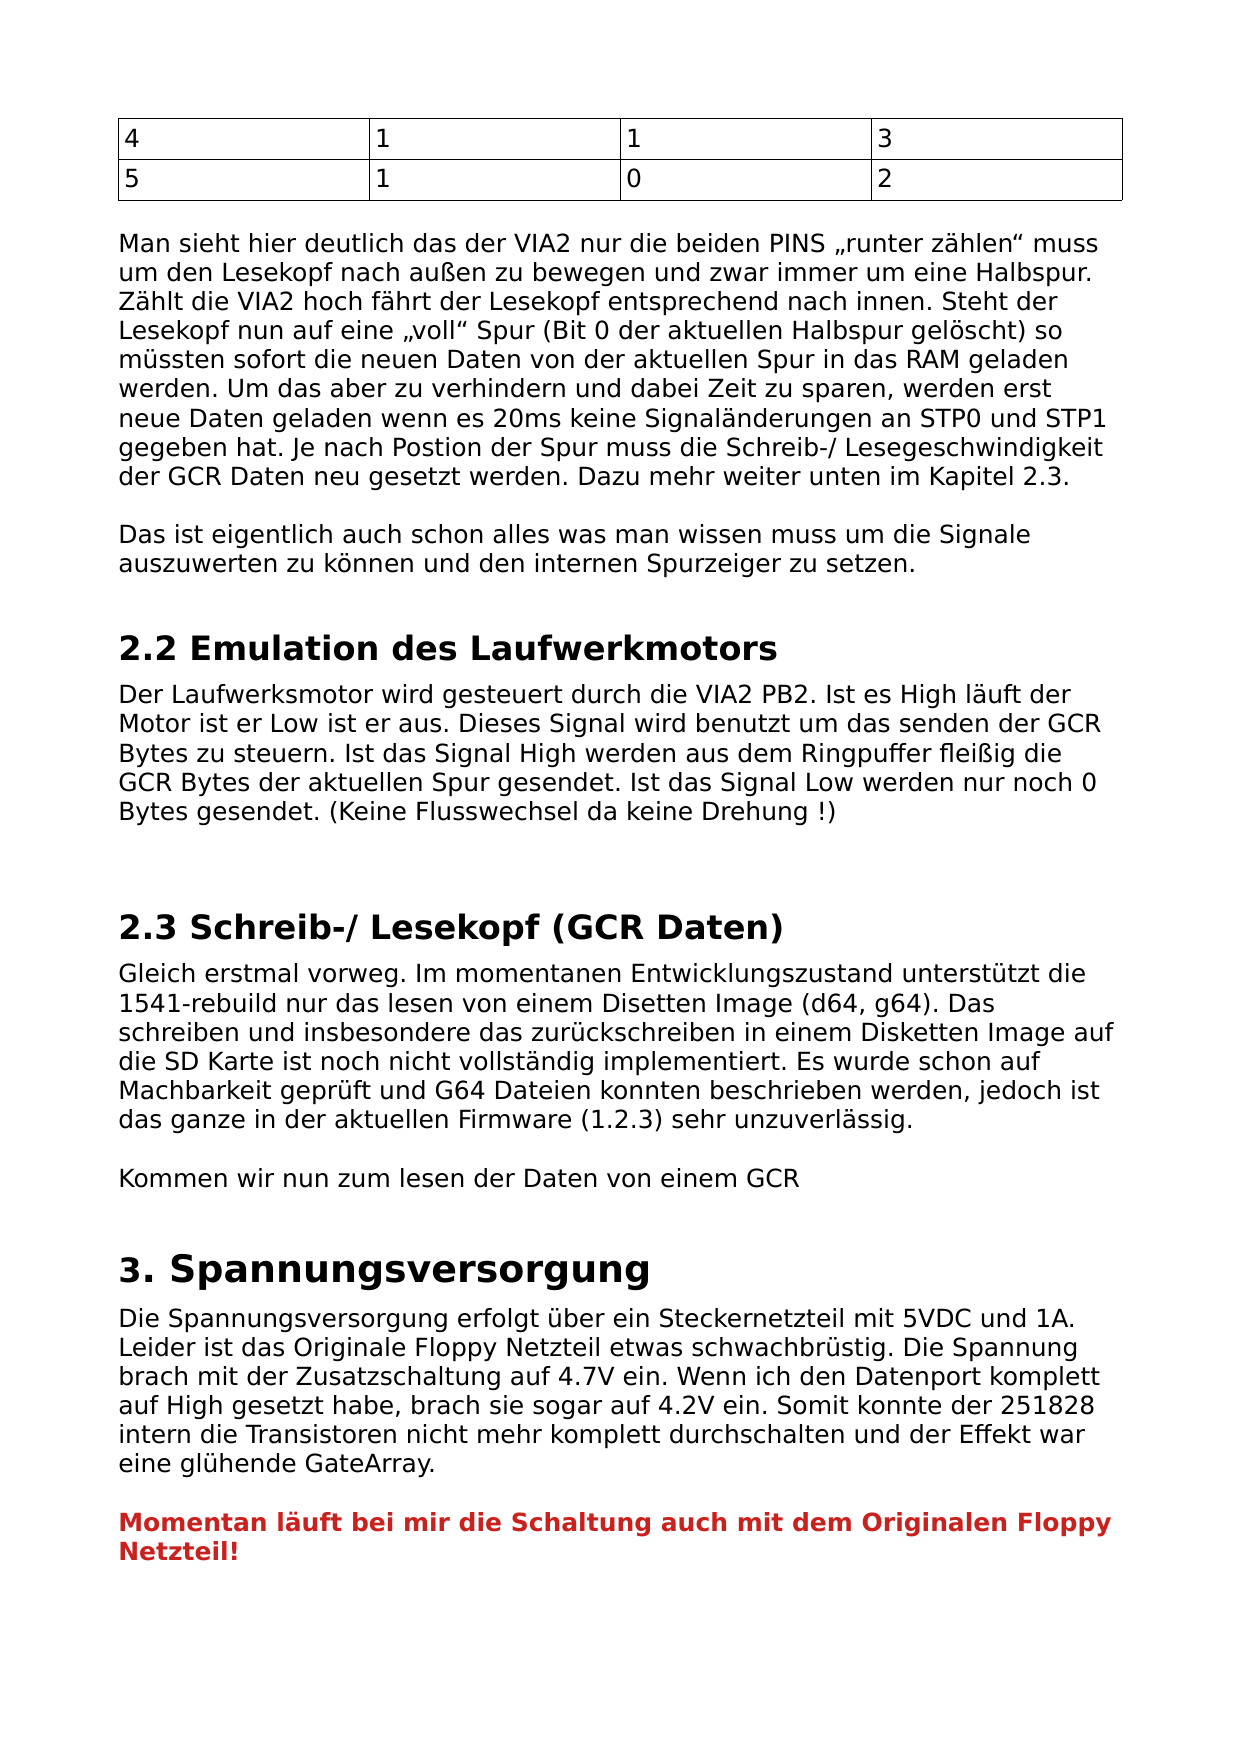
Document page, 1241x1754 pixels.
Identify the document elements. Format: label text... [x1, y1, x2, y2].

table_cell 1 [370, 160, 620, 199]
text Der Laufwerksmotor wird gesteuert durch die VIA2 PB2. Ist es High läuft der Motor ist er Low ist er aus. Dieses Signal wird benutzt um das senden der GCR Bytes zu steuern. Ist das Signal High werden aus dem Ringpuffer fleißig die GCR Bytes der aktuellen Spur gesendet. Ist das Signal Low werden nur noch 0 Bytes gesendet. (Keine Flusswechsel da keine Drehung !) [118, 680, 1122, 826]
subtitle 2.3 Schreib-/ Lesekopf (GCR Daten) [118, 908, 1122, 947]
table_cell 3 [872, 119, 1122, 159]
text Man sieht hier deutlich das der VIA2 nur die beiden PINS „runter zählen“ muss um den Lesekopf nach außen zu bewegen und zwar immer um eine Halbspur. [118, 229, 1122, 287]
text Momentan läuft bei mir die Schaltung auch mit dem Originalen Floppy Netzteil! [118, 1508, 1122, 1566]
text Das ist eigentlich auch schon alles was man wissen muss um die Signale auszuwerten zu können und den internen Spurzeiger zu setzen. [118, 521, 1122, 579]
table_cell 4 [119, 119, 369, 159]
table_cell 5 [119, 160, 369, 199]
table_cell 1 [370, 119, 620, 159]
table_cell 2 [872, 160, 1122, 199]
text Die Spannungsversorgung erfolgt über ein Steckernetzteil mit 5VDC und 1A. Leider ist das Originale Floppy Netzteil etwas schwachbrüstig. Die Spannung brach mit der Zusatzschaltung auf 4.7V ein. Wenn ich den Datenport komplett auf High gesetzt habe, brach sie sogar auf 4.2V ein. Somit konnte der 251828 intern die Transistoren nicht mehr komplett durchschalten und der Effekt war eine glühende GateArray. [118, 1304, 1122, 1479]
text Zählt die VIA2 hoch fährt der Lesekopf entsprechend nach innen. Steht der Lesekopf nun auf eine „voll“ Spur (Bit 0 der aktuellen Halbspur gelöscht) so müssten sofort die neuen Daten von der aktuellen Spur in das RAM geladen werden. Um das aber zu verhindern und dabei Zeit zu sparen, werden erst neue Daten geladen wenn es 20ms keine Signaländerungen an STP0 und STP1 gegeben hat. Je nach Postion der Spur muss die Schreib-/ Lesegeschwindigkeit der GCR Daten neu gesetzt werden. Dazu mehr weiter unten im Kapitel 2.3. [118, 287, 1122, 491]
table_cell 0 [621, 160, 871, 199]
text Gleich erstmal vorweg. Im momentanen Entwicklungszustand unterstützt die 1541-rebuild nur das lesen von einem Disetten Image (d64, g64). Das schreiben und insbesondere das zurückschreiben in einem Disketten Image auf die SD Karte ist noch nicht vollständig implementiert. Es wurde schon auf Machbarkeit geprüft und G64 Dateien konnten beschrieben werden, jedoch ist das ganze in der aktuellen Firmware (1.2.3) sehr unzuverlässig. [118, 960, 1122, 1135]
table_cell 1 [621, 119, 871, 159]
subtitle 2.2 Emulation des Laufwerkmotors [118, 629, 1122, 668]
text Kommen wir nun zum lesen der Daten von einem GCR [118, 1135, 1122, 1193]
subtitle 3. Spannungsversorgung [118, 1247, 1122, 1291]
